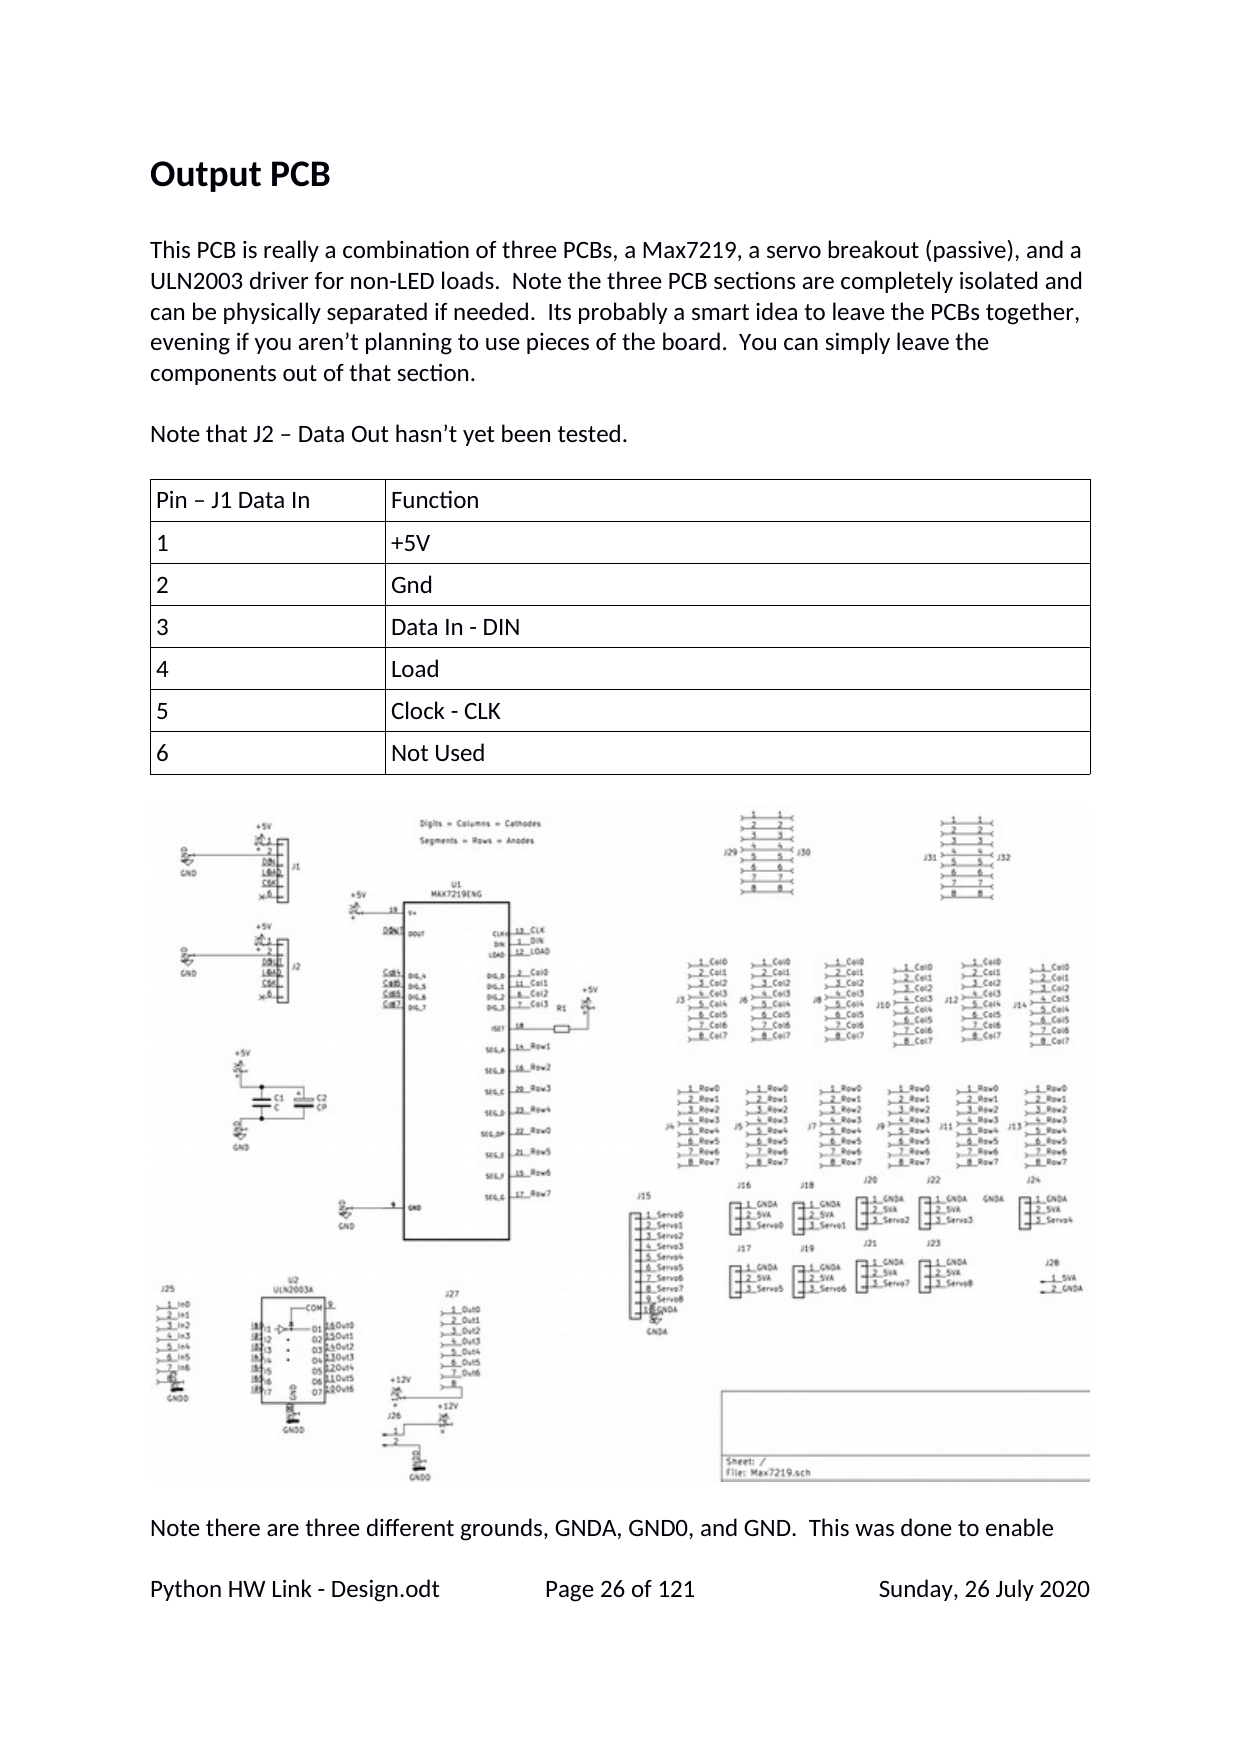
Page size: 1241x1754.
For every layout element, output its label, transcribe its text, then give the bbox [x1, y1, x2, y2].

text This PCB is really a combination of three PCBs, a Max7219, a servo breakout (passive), and a ULN2003 driver for non-LED loads. Note the three PCB sections are completely isolated and can be physically separated if needed. Its probably a smart idea to leave the PCBs together, evening if you aren’t planning to use pieces of the board. You can simply leave the components out of that section. [150, 235, 1090, 387]
table_cell Not Used [386, 732, 1090, 773]
table_cell 6 [151, 732, 385, 773]
table_cell Gnd [386, 564, 1090, 605]
table_cell +5V [386, 522, 1090, 563]
table_header Pin – J1 Data In [151, 480, 385, 521]
table_cell Clock - CLK [386, 690, 1090, 731]
table_cell 2 [151, 564, 385, 605]
table_cell Data In - DIN [386, 606, 1090, 647]
table_cell 3 [151, 606, 385, 647]
table_cell 1 [151, 522, 385, 563]
table_cell 4 [151, 648, 385, 689]
table_cell 5 [151, 690, 385, 731]
text Note that J2 – Data Out hasn’t yet been tested. [150, 418, 1090, 448]
picture [150, 804, 1091, 1482]
subtitle Output PCB [150, 150, 1090, 196]
table_cell Load [386, 648, 1090, 689]
text Note there are three different grounds, GNDA, GND0, and GND. This was done to enable [150, 1512, 1090, 1543]
table_header Function [386, 480, 1090, 521]
